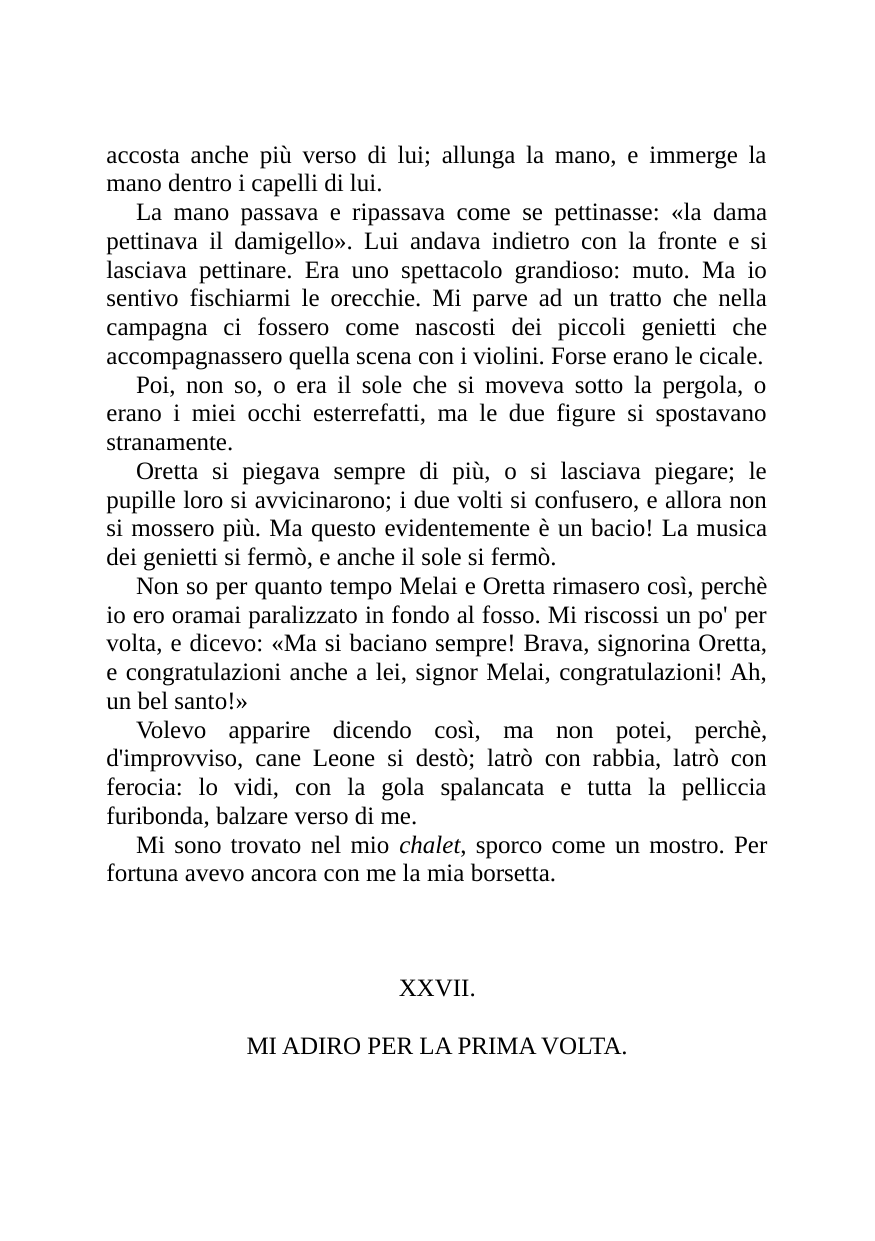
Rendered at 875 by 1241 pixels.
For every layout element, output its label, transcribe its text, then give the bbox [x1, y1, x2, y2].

text accosta anche più verso di lui; allunga la mano, e immerge la mano dentro i capelli di lui. [106, 140, 768, 197]
text La mano passava e ripassava come se pettinasse: «la dama pettinava il damigello». Lui andava indietro con la fronte e si lasciava pettinare. Era uno spettacolo grandioso: muto. Ma io sentivo fischiarmi le orecchie. Mi parve ad un tratto che nella campagna ci fossero come nascosti dei piccoli genietti che accompagnassero quella scena con i violini. Forse erano le cicale. [106, 197, 768, 370]
text Poi, non so, o era il sole che si moveva sotto la pergola, o erano i miei occhi esterrefatti, ma le due figure si spostavano stranamente. [106, 370, 768, 456]
text Non so per quanto tempo Melai e Oretta rimasero così, perchè io ero oramai paralizzato in fondo al fosso. Mi riscossi un po' per volta, e dicevo: «Ma si baciano sempre! Brava, signorina Oretta, e congratulazioni anche a lei, signor Melai, congratulazioni! Ah, un bel santo!» [106, 571, 768, 715]
text Volevo apparire dicendo così, ma non potei, perchè, d'improvviso, cane Leone si destò; latrò con rabbia, latrò con ferocia: lo vidi, con la gola spalancata e tutta la pelliccia furibonda, balzare verso di me. [106, 715, 768, 830]
text Oretta si piegava sempre di più, o si lasciava piegare; le pupille loro si avvicinarono; i due volti si confusero, e allora non si mossero più. Ma questo evidentemente è un bacio! La musica dei genietti si fermò, e anche il sole si fermò. [106, 456, 768, 571]
text Mi sono trovato nel mio chalet, sporco come un mostro. Per fortuna avevo ancora con me la mia borsetta. [106, 830, 768, 887]
text MI ADIRO PER LA PRIMA VOLTA. [106, 1031, 768, 1060]
text XXVII. [106, 973, 768, 1002]
